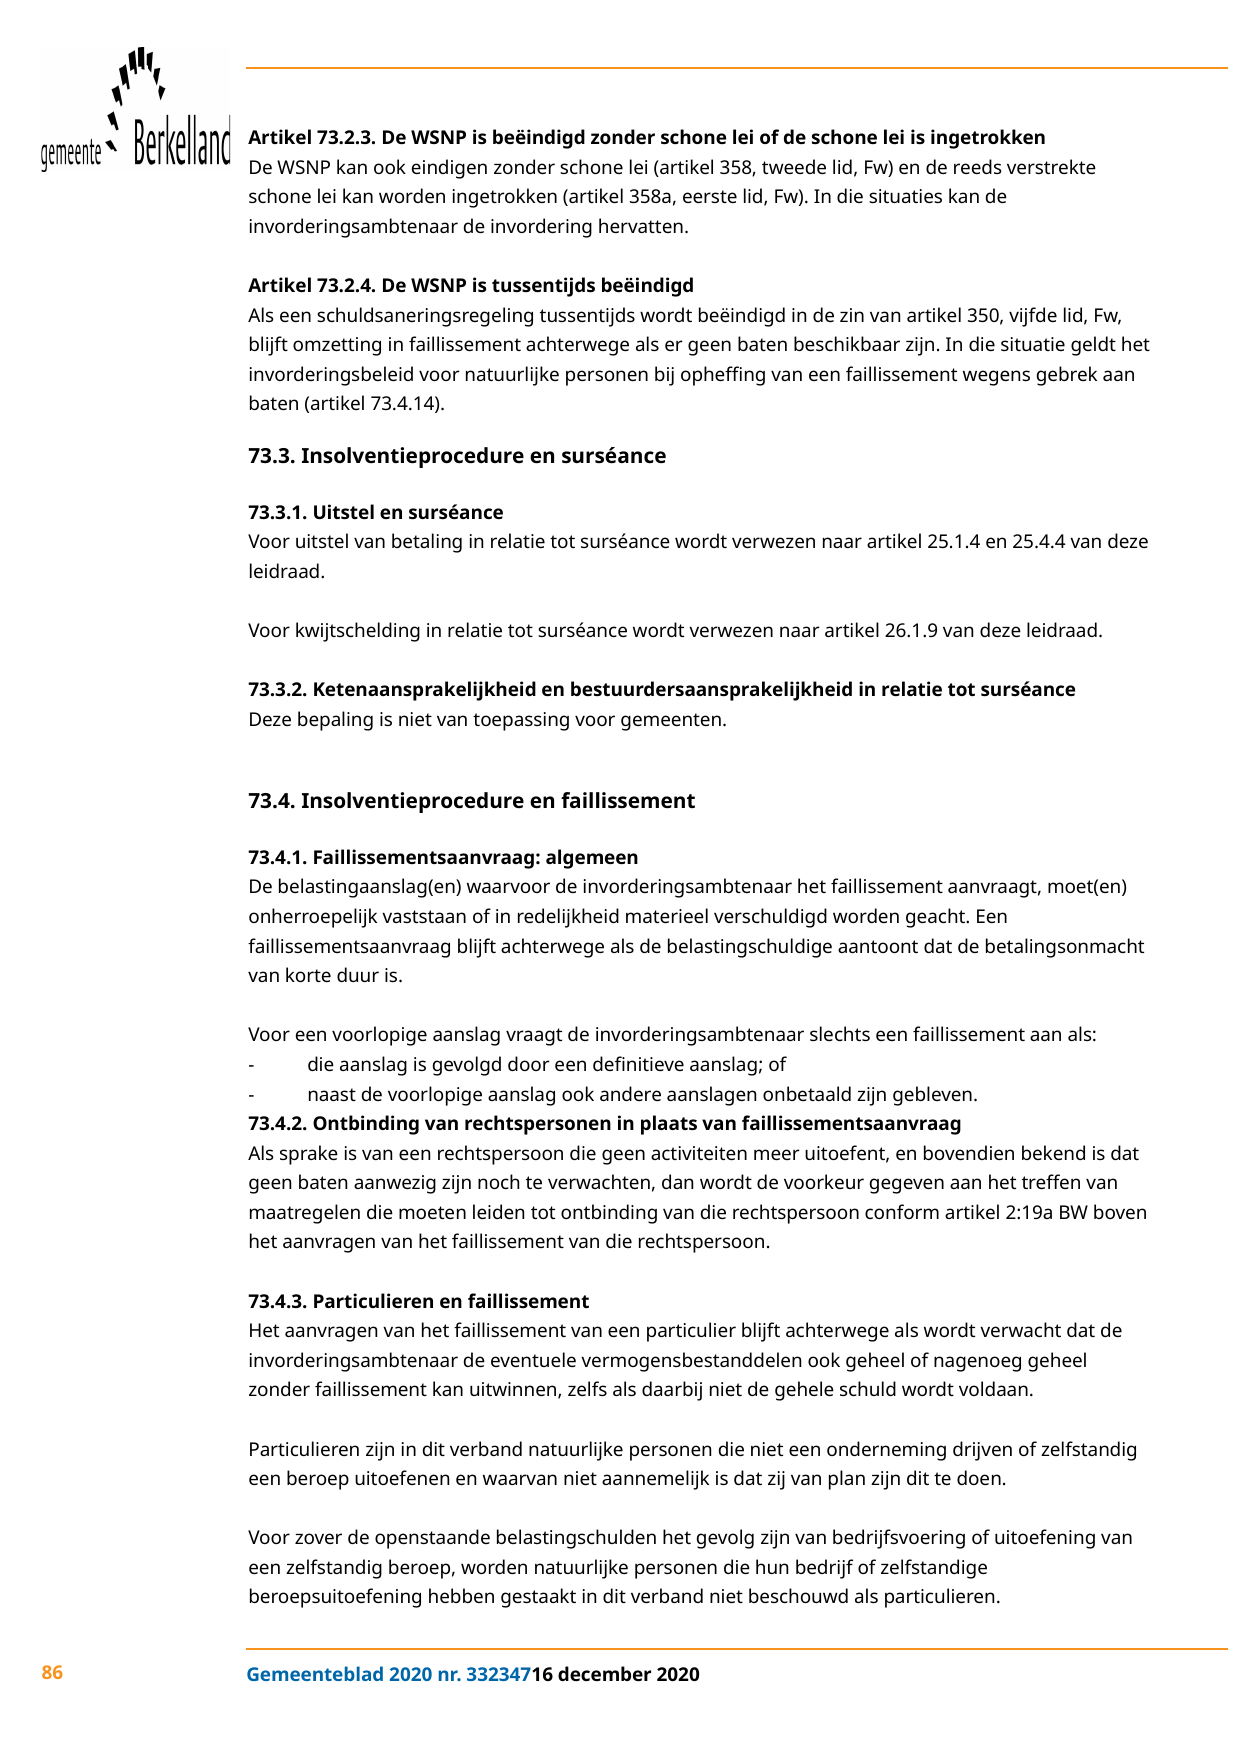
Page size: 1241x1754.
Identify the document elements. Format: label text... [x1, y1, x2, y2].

text 73.4.2. Ontbinding van rechtspersonen in plaats van faillissementsaanvraag [248, 1110, 1152, 1136]
text Het aanvragen van het faillissement van een particulier blijft achterwege als wordt verwacht dat de invorderingsambtenaar de eventuele vermogensbestanddelen ook geheel of nagenoeg geheel zonder faillissement kan uitwinnen, zelfs als daarbij niet de gehele schuld wordt voldaan. [248, 1317, 1152, 1402]
text Als sprake is van een rechtspersoon die geen activiteiten meer uitoefent, en bovendien bekend is dat geen baten aanwezig zijn noch te verwachten, dan wordt de voorkeur gegeven aan het treffen van maatregelen die moeten leiden tot ontbinding van die rechtspersoon conform artikel 2:19a BW boven het aanvragen van het faillissement van die rechtspersoon. [248, 1140, 1152, 1254]
text Als een schuldsaneringsregeling tussentijds wordt beëindigd in de zin van artikel 350, vijfde lid, Fw, blijft omzetting in faillissement achterwege als er geen baten beschikbaar zijn. In die situatie geldt het invorderingsbeleid voor natuurlijke personen bij opheffing van een faillissement wegens gebrek aan baten (artikel 73.4.14). [248, 302, 1152, 416]
list die aanslag is gevolgd door een definitieve aanslag; of [248, 1051, 1152, 1077]
text Voor zover de openstaande belastingschulden het gevolg zijn van bedrijfsvoering of uitoefening van een zelfstandig beroep, worden natuurlijke personen die hun bedrijf of zelfstandige beroepsuitoefening hebben gestaakt in dit verband niet beschouwd als particulieren. [248, 1524, 1152, 1609]
list naast de voorlopige aanslag ook andere aanslagen onbetaald zijn gebleven. [248, 1081, 1152, 1107]
text 73.4.1. Faillissementsaanvraag: algemeen [248, 844, 1152, 870]
text Voor een voorlopige aanslag vraagt de invorderingsambtenaar slechts een faillissement aan als: [248, 1022, 1152, 1047]
text De WSNP kan ook eindigen zonder schone lei (artikel 358, tweede lid, Fw) en de reeds verstrekte schone lei kan worden ingetrokken (artikel 358a, eerste lid, Fw). In die situaties kan de invorderingsambtenaar de invordering hervatten. [248, 154, 1152, 239]
text 73.3.2. Ketenaansprakelijkheid en bestuurdersaansprakelijkheid in relatie tot surséance [248, 677, 1152, 702]
text Voor kwijtschelding in relatie tot surséance wordt verwezen naar artikel 26.1.9 van deze leidraad. [248, 617, 1152, 643]
text 73.4. Insolventieprocedure en faillissement [248, 786, 1152, 814]
text Voor uitstel van betaling in relatie tot surséance wordt verwezen naar artikel 25.1.4 en 25.4.4 van deze leidraad. [248, 529, 1152, 584]
text 73.3. Insolventieprocedure en surséance [248, 441, 1152, 469]
text Particulieren zijn in dit verband natuurlijke personen die niet een onderneming drijven of zelfstandig een beroep uitoefenen en waarvan niet aannemelijk is dat zij van plan zijn dit te doen. [248, 1436, 1152, 1491]
text De belastingaanslag(en) waarvoor de invorderingsambtenaar het faillissement aanvraagt, moet(en) onherroepelijk vaststaan of in redelijkheid materieel verschuldigd worden geacht. Een faillissementsaanvraag blijft achterwege als de belastingschuldige aantoont dat de betalingsonmacht van korte duur is. [248, 874, 1152, 988]
picture [41, 47, 231, 172]
text Artikel 73.2.4. De WSNP is tussentijds beëindigd [248, 272, 1152, 298]
text Deze bepaling is niet van toepassing voor gemeenten. [248, 706, 1152, 732]
text 73.3.1. Uitstel en surséance [248, 499, 1152, 525]
text 73.4.3. Particulieren en faillissement [248, 1288, 1152, 1314]
text Artikel 73.2.3. De WSNP is beëindigd zonder schone lei of de schone lei is ingetrokken [248, 124, 1152, 150]
